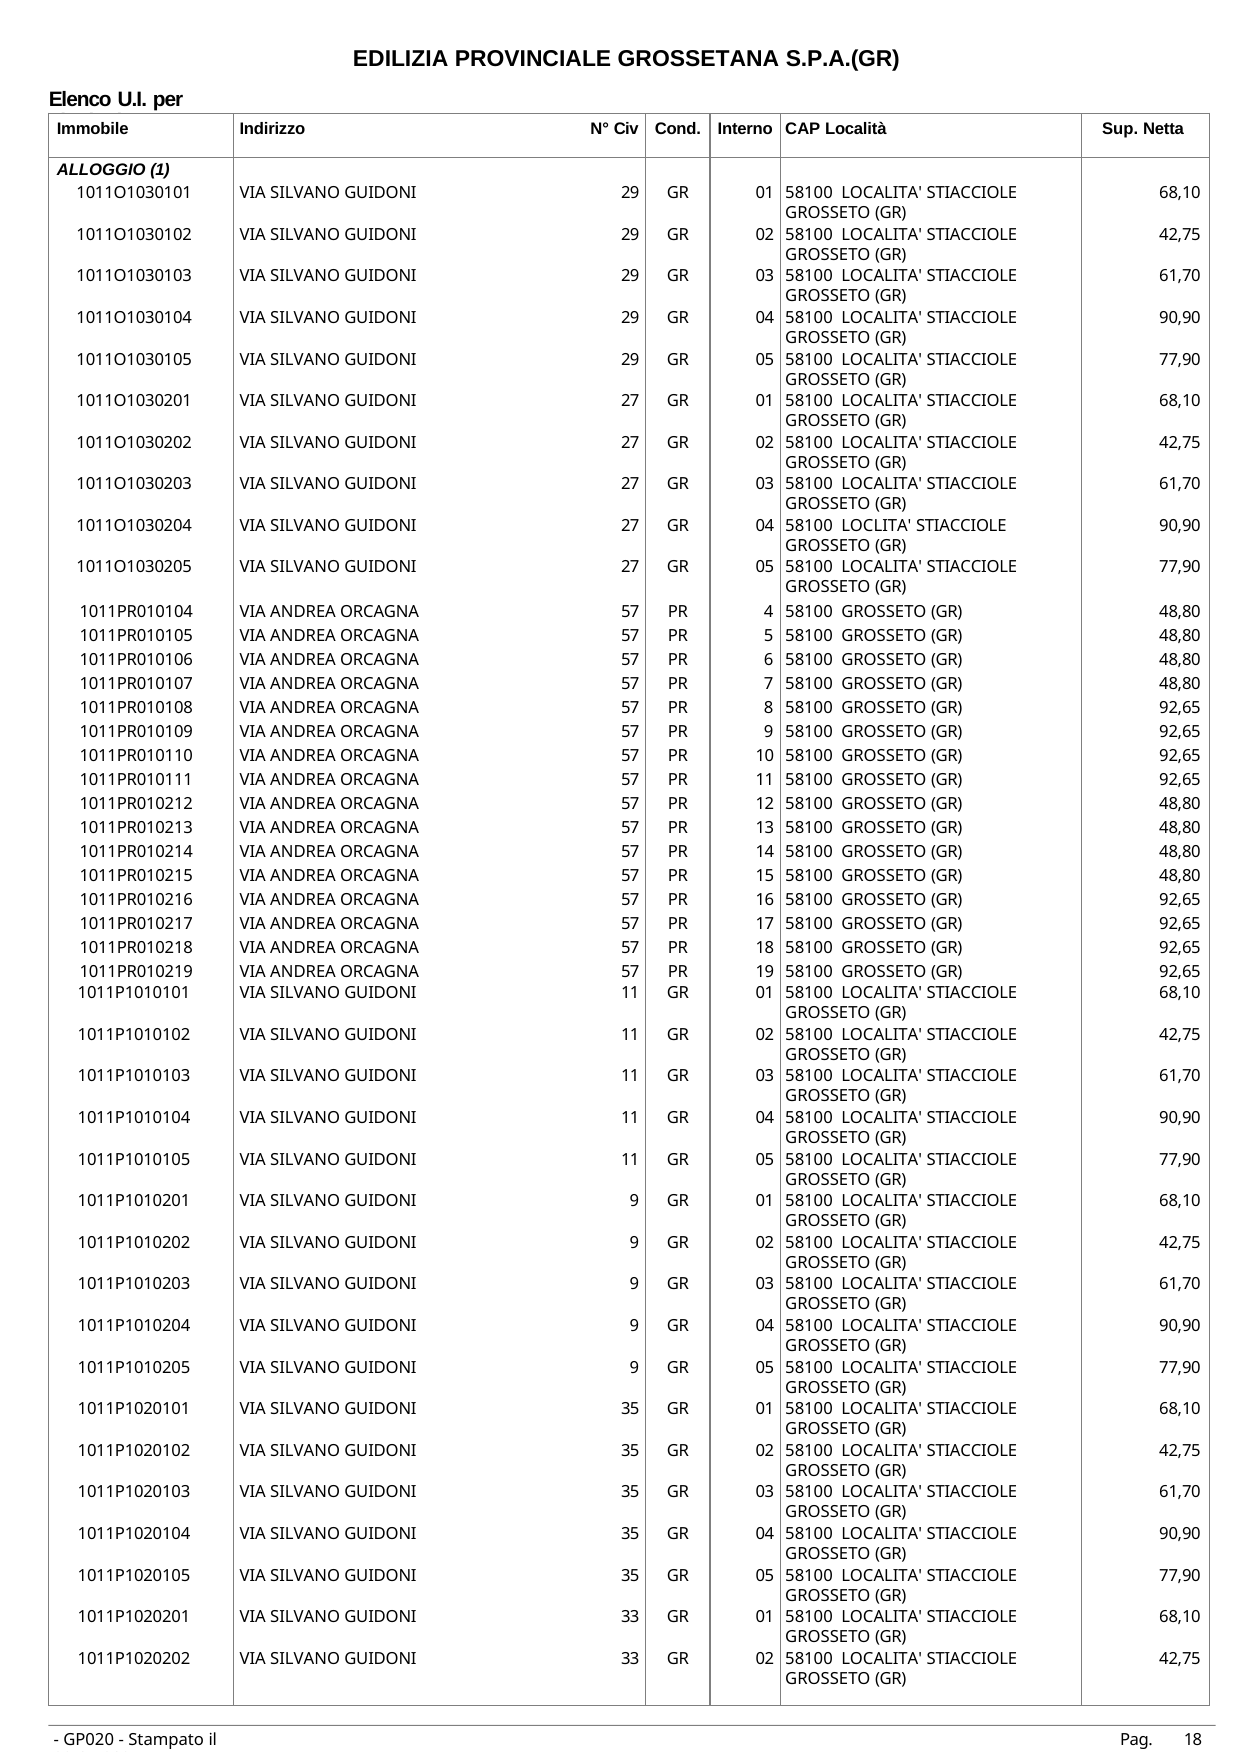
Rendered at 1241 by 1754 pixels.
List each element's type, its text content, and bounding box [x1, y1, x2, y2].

table_cell VIA SILVANO GUIDONI [234, 1483, 509, 1504]
table_cell 03 [711, 1067, 780, 1088]
table_cell [234, 1545, 509, 1566]
table_cell 57 [509, 719, 645, 743]
table_cell GROSSETO (GR) [781, 246, 1081, 267]
table_cell [509, 1213, 645, 1233]
table_cell [1082, 1420, 1209, 1441]
table_cell [509, 1379, 645, 1399]
table_cell 90,90 [1082, 1524, 1209, 1545]
table_cell 58100 LOCLITA' STIACCIOLE [781, 516, 1081, 537]
table_header Immobile [49, 114, 233, 157]
table_cell VIA ANDREA ORCAGNA [234, 959, 509, 983]
table_cell VIA SILVANO GUIDONI [234, 350, 509, 371]
table_cell 77,90 [1082, 1566, 1209, 1587]
table_cell GROSSETO (GR) [781, 1171, 1081, 1192]
table_cell [509, 1129, 645, 1150]
table_cell VIA SILVANO GUIDONI [234, 1025, 509, 1046]
table_cell 1011O1030205 [49, 558, 233, 579]
table_cell VIA SILVANO GUIDONI [234, 1566, 509, 1587]
table_cell GROSSETO (GR) [781, 1046, 1081, 1067]
table_cell GROSSETO (GR) [781, 496, 1081, 516]
table_cell 68,10 [1082, 391, 1209, 412]
table_cell 1011PR010105 [49, 623, 233, 647]
table_cell VIA ANDREA ORCAGNA [234, 623, 509, 647]
table_cell GROSSETO (GR) [781, 204, 1081, 225]
table_cell 58100 GROSSETO (GR) [781, 911, 1081, 935]
table_cell 1011P1010205 [49, 1358, 233, 1379]
table_cell [711, 329, 780, 350]
table_cell 11 [509, 1109, 645, 1129]
table_cell [509, 1046, 645, 1067]
table_cell 9 [509, 1192, 645, 1212]
table_cell 58100 LOCALITA' STIACCIOLE [781, 225, 1081, 246]
table_cell 1011P1010105 [49, 1150, 233, 1171]
table_cell 58100 LOCALITA' STIACCIOLE [781, 350, 1081, 371]
table_cell 1011P1010103 [49, 1067, 233, 1088]
table_cell [509, 1171, 645, 1192]
table_cell PR [646, 695, 709, 719]
table_cell GROSSETO (GR) [781, 329, 1081, 350]
table_cell [646, 1046, 709, 1067]
table_cell 90,90 [1082, 308, 1209, 329]
table_cell 48,80 [1082, 600, 1209, 623]
table_cell 57 [509, 911, 645, 935]
table_cell 1011P1020101 [49, 1400, 233, 1420]
table_cell VIA ANDREA ORCAGNA [234, 839, 509, 863]
table_cell VIA SILVANO GUIDONI [234, 1233, 509, 1254]
table_cell 57 [509, 767, 645, 791]
table_cell 48,80 [1082, 863, 1209, 887]
table_cell [509, 1587, 645, 1608]
table_cell [711, 496, 780, 516]
table_cell [234, 1420, 509, 1441]
table_cell [49, 579, 233, 599]
table_cell [711, 1005, 780, 1025]
table_cell [234, 537, 509, 558]
table_cell [509, 158, 645, 182]
table_cell [646, 1129, 709, 1150]
table_cell 58100 LOCALITA' STIACCIOLE [781, 475, 1081, 496]
table_cell [509, 1296, 645, 1316]
table_cell 68,10 [1082, 1192, 1209, 1212]
table_cell 27 [509, 558, 645, 579]
table_cell 42,75 [1082, 1233, 1209, 1254]
table_cell PR [646, 959, 709, 983]
table_cell 1011P1020202 [49, 1649, 233, 1670]
table_cell 48,80 [1082, 791, 1209, 815]
table_cell GROSSETO (GR) [781, 1254, 1081, 1275]
table_cell GROSSETO (GR) [781, 1545, 1081, 1566]
table_cell PR [646, 839, 709, 863]
table_cell VIA SILVANO GUIDONI [234, 1400, 509, 1420]
table_cell [711, 1545, 780, 1566]
table_cell 11 [509, 983, 645, 1004]
table_cell 58100 LOCALITA' STIACCIOLE [781, 182, 1081, 204]
table_cell 04 [711, 1316, 780, 1337]
table_cell [234, 204, 509, 225]
table_cell [49, 1504, 233, 1524]
table_cell [234, 1587, 509, 1608]
table_cell VIA SILVANO GUIDONI [234, 1192, 509, 1212]
table_cell VIA SILVANO GUIDONI [234, 1067, 509, 1088]
table_cell 92,65 [1082, 959, 1209, 983]
table_cell 35 [509, 1400, 645, 1420]
table_cell GROSSETO (GR) [781, 371, 1081, 391]
table_cell [1082, 288, 1209, 308]
table_cell 03 [711, 1483, 780, 1504]
table_cell [781, 158, 1081, 182]
table_cell 58100 LOCALITA' STIACCIOLE [781, 1400, 1081, 1420]
table_cell [646, 537, 709, 558]
table_cell [509, 496, 645, 516]
table_cell 92,65 [1082, 911, 1209, 935]
table_cell [1082, 1379, 1209, 1399]
table_cell 1011P1010104 [49, 1109, 233, 1129]
table_cell [711, 1129, 780, 1150]
table_cell GR [646, 983, 709, 1004]
table_cell [646, 1337, 709, 1358]
table_cell PR [646, 911, 709, 935]
table_cell [1082, 1337, 1209, 1358]
table_cell [646, 371, 709, 391]
table_cell [49, 1129, 233, 1150]
table_cell PR [646, 791, 709, 815]
table_cell VIA ANDREA ORCAGNA [234, 600, 509, 623]
table_cell 29 [509, 267, 645, 287]
table_cell [509, 454, 645, 475]
table_cell [646, 579, 709, 599]
table_cell 04 [711, 1524, 780, 1545]
table_cell VIA ANDREA ORCAGNA [234, 911, 509, 935]
table_cell 8 [711, 695, 780, 719]
table_cell [711, 1462, 780, 1483]
table_cell VIA SILVANO GUIDONI [234, 267, 509, 287]
table_cell [1082, 537, 1209, 558]
table_cell [49, 371, 233, 391]
table_cell [711, 288, 780, 308]
table_cell 57 [509, 935, 645, 959]
table_cell 10 [711, 743, 780, 767]
table_cell 58100 LOCALITA' STIACCIOLE [781, 983, 1081, 1004]
table_cell PR [646, 647, 709, 671]
table_cell PR [646, 863, 709, 887]
table_cell GROSSETO (GR) [781, 1296, 1081, 1316]
table_cell GROSSETO (GR) [781, 1088, 1081, 1108]
table_cell GROSSETO (GR) [781, 579, 1081, 599]
table_cell [49, 1213, 233, 1233]
table_cell [49, 288, 233, 308]
table_cell GR [646, 558, 709, 579]
table_cell GR [646, 475, 709, 496]
table_cell 05 [711, 1566, 780, 1587]
table_cell [49, 1420, 233, 1441]
table_cell [509, 246, 645, 267]
table_cell 57 [509, 791, 645, 815]
table_cell PR [646, 815, 709, 839]
table_cell 1011P1020105 [49, 1566, 233, 1587]
table_cell [646, 1545, 709, 1566]
table_cell 33 [509, 1608, 645, 1628]
table_cell 01 [711, 983, 780, 1004]
table_cell 1011PR010213 [49, 815, 233, 839]
table_cell [646, 1629, 709, 1649]
table_cell 57 [509, 600, 645, 623]
table_cell [711, 246, 780, 267]
table_cell [1082, 1046, 1209, 1067]
table_cell 02 [711, 1233, 780, 1254]
table_cell 42,75 [1082, 1025, 1209, 1046]
table_cell 02 [711, 433, 780, 454]
table_cell [234, 1213, 509, 1233]
table_cell [646, 1088, 709, 1108]
table_cell VIA SILVANO GUIDONI [234, 516, 509, 537]
table_cell 58100 GROSSETO (GR) [781, 887, 1081, 911]
table_cell [49, 1171, 233, 1192]
table_cell 58100 GROSSETO (GR) [781, 767, 1081, 791]
table_cell [1082, 1629, 1209, 1649]
table_cell 58100 LOCALITA' STIACCIOLE [781, 1316, 1081, 1337]
table_cell 29 [509, 225, 645, 246]
table_cell [1082, 371, 1209, 391]
table_cell 57 [509, 863, 645, 887]
table_cell ALLOGGIO (1) [49, 158, 233, 182]
table_cell VIA SILVANO GUIDONI [234, 1109, 509, 1129]
table_cell 57 [509, 887, 645, 911]
table_cell [1082, 1670, 1209, 1705]
table_cell [1082, 1005, 1209, 1025]
table_cell GROSSETO (GR) [781, 1005, 1081, 1025]
table_cell [1082, 454, 1209, 475]
table_cell VIA ANDREA ORCAGNA [234, 719, 509, 743]
table_cell [711, 1088, 780, 1108]
table_cell PR [646, 719, 709, 743]
table_cell GR [646, 1316, 709, 1337]
table_cell [49, 1254, 233, 1275]
table_cell [49, 1337, 233, 1358]
table_cell 11 [509, 1150, 645, 1171]
table_cell 13 [711, 815, 780, 839]
table_cell [234, 496, 509, 516]
table_cell 27 [509, 475, 645, 496]
table_cell [49, 454, 233, 475]
table_cell 77,90 [1082, 558, 1209, 579]
table_cell GROSSETO (GR) [781, 1587, 1081, 1608]
table_cell 58100 GROSSETO (GR) [781, 959, 1081, 983]
table_cell VIA ANDREA ORCAGNA [234, 743, 509, 767]
table_cell [509, 1670, 645, 1705]
table_cell PR [646, 767, 709, 791]
table_cell [49, 412, 233, 433]
table_cell VIA SILVANO GUIDONI [234, 475, 509, 496]
table_cell 58100 GROSSETO (GR) [781, 671, 1081, 695]
table_cell [646, 1254, 709, 1275]
table_cell 61,70 [1082, 475, 1209, 496]
table_cell [1082, 1254, 1209, 1275]
table_cell [1082, 1088, 1209, 1108]
table_cell 01 [711, 1192, 780, 1212]
table_cell [711, 158, 780, 182]
table_cell 58100 LOCALITA' STIACCIOLE [781, 1067, 1081, 1088]
table_cell 33 [509, 1649, 645, 1670]
table_cell VIA ANDREA ORCAGNA [234, 791, 509, 815]
table_cell 1011P1020103 [49, 1483, 233, 1504]
table_cell VIA SILVANO GUIDONI [234, 1649, 509, 1670]
table_cell 35 [509, 1441, 645, 1462]
table_cell VIA ANDREA ORCAGNA [234, 671, 509, 695]
table_cell 68,10 [1082, 1608, 1209, 1628]
table_cell GROSSETO (GR) [781, 537, 1081, 558]
table_cell GR [646, 1358, 709, 1379]
table_cell [234, 1296, 509, 1316]
table_cell 35 [509, 1566, 645, 1587]
table_cell [49, 246, 233, 267]
table_cell 04 [711, 1109, 780, 1129]
table_cell [711, 454, 780, 475]
table_cell 42,75 [1082, 225, 1209, 246]
table_cell 29 [509, 308, 645, 329]
table_cell GR [646, 391, 709, 412]
table_cell [234, 371, 509, 391]
table_cell 6 [711, 647, 780, 671]
table_cell 1011PR010219 [49, 959, 233, 983]
table_cell [509, 371, 645, 391]
table_cell 57 [509, 839, 645, 863]
table_cell GR [646, 225, 709, 246]
table_cell [509, 204, 645, 225]
table_cell [646, 1296, 709, 1316]
table_cell [509, 1462, 645, 1483]
table_cell 05 [711, 350, 780, 371]
table_cell [711, 1670, 780, 1705]
table_cell GROSSETO (GR) [781, 1629, 1081, 1649]
table_cell [646, 1213, 709, 1233]
table_cell [1082, 1129, 1209, 1150]
table_cell [49, 1296, 233, 1316]
table_cell 1011O1030103 [49, 267, 233, 287]
table_cell GROSSETO (GR) [781, 1504, 1081, 1524]
table_cell [1082, 1504, 1209, 1524]
table_cell GR [646, 1109, 709, 1129]
table_cell 58100 LOCALITA' STIACCIOLE [781, 308, 1081, 329]
table_cell [711, 1379, 780, 1399]
table_cell [234, 288, 509, 308]
table_cell [646, 158, 709, 182]
table_cell [234, 579, 509, 599]
table_cell 14 [711, 839, 780, 863]
table_cell 61,70 [1082, 1483, 1209, 1504]
table_cell 04 [711, 308, 780, 329]
table_cell 01 [711, 1608, 780, 1628]
table_cell 03 [711, 1275, 780, 1296]
table_cell 58100 LOCALITA' STIACCIOLE [781, 1608, 1081, 1628]
table_cell PR [646, 623, 709, 647]
table_cell [234, 454, 509, 475]
table_cell 1011P1010202 [49, 1233, 233, 1254]
table_cell 9 [711, 719, 780, 743]
table_cell 90,90 [1082, 516, 1209, 537]
table_cell [646, 1670, 709, 1705]
table_cell [711, 1420, 780, 1441]
table_cell GR [646, 433, 709, 454]
table_header Cond. [646, 114, 709, 157]
table_cell VIA SILVANO GUIDONI [234, 182, 509, 204]
table_cell 1011P1010203 [49, 1275, 233, 1296]
table_cell 11 [509, 1067, 645, 1088]
table_cell [509, 1337, 645, 1358]
table_cell 58100 LOCALITA' STIACCIOLE [781, 1649, 1081, 1670]
table_cell 19 [711, 959, 780, 983]
table_cell 58100 LOCALITA' STIACCIOLE [781, 558, 1081, 579]
table_cell [711, 371, 780, 391]
table_cell [234, 1088, 509, 1108]
table_cell 15 [711, 863, 780, 887]
table_cell [711, 204, 780, 225]
table_cell [234, 1504, 509, 1524]
table_cell 9 [509, 1316, 645, 1337]
table_cell VIA SILVANO GUIDONI [234, 1275, 509, 1296]
table_cell [49, 1046, 233, 1067]
table_cell 58100 LOCALITA' STIACCIOLE [781, 391, 1081, 412]
table_cell 16 [711, 887, 780, 911]
table_cell 05 [711, 1150, 780, 1171]
table_cell 58100 LOCALITA' STIACCIOLE [781, 1566, 1081, 1587]
table_cell [646, 204, 709, 225]
table_cell GROSSETO (GR) [781, 412, 1081, 433]
table_cell 58100 LOCALITA' STIACCIOLE [781, 1441, 1081, 1462]
table_cell [646, 496, 709, 516]
table_cell 4 [711, 600, 780, 623]
table_cell 9 [509, 1358, 645, 1379]
table_cell [1082, 204, 1209, 225]
table_cell [49, 1587, 233, 1608]
table_cell PR [646, 671, 709, 695]
table_cell 58100 LOCALITA' STIACCIOLE [781, 433, 1081, 454]
table_cell 90,90 [1082, 1109, 1209, 1129]
table_cell 05 [711, 558, 780, 579]
table_cell 58100 GROSSETO (GR) [781, 791, 1081, 815]
table_cell 58100 LOCALITA' STIACCIOLE [781, 1358, 1081, 1379]
table_cell VIA SILVANO GUIDONI [234, 1608, 509, 1628]
table_cell [234, 329, 509, 350]
table_cell GR [646, 182, 709, 204]
table_cell 1011PR010110 [49, 743, 233, 767]
table_cell [49, 329, 233, 350]
table_cell GR [646, 1025, 709, 1046]
table_cell 77,90 [1082, 1150, 1209, 1171]
table_cell [509, 1545, 645, 1566]
table_cell GR [646, 1067, 709, 1088]
table_cell [1082, 496, 1209, 516]
table_cell GROSSETO (GR) [781, 1379, 1081, 1399]
table_cell 35 [509, 1524, 645, 1545]
table_cell [234, 1337, 509, 1358]
table_cell 35 [509, 1483, 645, 1504]
table_cell [234, 1379, 509, 1399]
table_cell GR [646, 350, 709, 371]
table_cell 58100 LOCALITA' STIACCIOLE [781, 1275, 1081, 1296]
table_cell 12 [711, 791, 780, 815]
table_cell 57 [509, 623, 645, 647]
table_cell 02 [711, 1649, 780, 1670]
table_cell 90,90 [1082, 1316, 1209, 1337]
table_cell VIA SILVANO GUIDONI [234, 983, 509, 1004]
table_cell 01 [711, 1400, 780, 1420]
table_cell 68,10 [1082, 983, 1209, 1004]
table_cell [711, 1296, 780, 1316]
table_cell PR [646, 887, 709, 911]
table_header Sup. Netta [1082, 114, 1209, 157]
table_cell [711, 1629, 780, 1649]
table_cell 92,65 [1082, 695, 1209, 719]
table_cell VIA SILVANO GUIDONI [234, 433, 509, 454]
table_cell [1082, 1213, 1209, 1233]
table_cell 92,65 [1082, 935, 1209, 959]
table_cell 1011P1010204 [49, 1316, 233, 1337]
table_cell 5 [711, 623, 780, 647]
table_cell [646, 288, 709, 308]
table_cell 1011PR010107 [49, 671, 233, 695]
table_cell [49, 496, 233, 516]
table_cell 27 [509, 391, 645, 412]
table_cell [234, 1171, 509, 1192]
table_cell [234, 1005, 509, 1025]
table_cell [234, 158, 509, 182]
table_cell 01 [711, 391, 780, 412]
table_cell [711, 579, 780, 599]
table_cell [234, 1129, 509, 1150]
table_cell 02 [711, 225, 780, 246]
table_cell [49, 537, 233, 558]
table_cell [234, 1629, 509, 1649]
table_cell VIA SILVANO GUIDONI [234, 1150, 509, 1171]
table_cell [646, 1462, 709, 1483]
table_cell [646, 1379, 709, 1399]
table_cell 58100 LOCALITA' STIACCIOLE [781, 1524, 1081, 1545]
table_cell 1011PR010216 [49, 887, 233, 911]
table_header Interno [711, 114, 780, 157]
table_cell 9 [509, 1233, 645, 1254]
table_cell [509, 1088, 645, 1108]
table_cell [234, 412, 509, 433]
table_cell 42,75 [1082, 433, 1209, 454]
table_cell GR [646, 1524, 709, 1545]
table_cell 1011O1030104 [49, 308, 233, 329]
table_cell [49, 1462, 233, 1483]
table_cell VIA SILVANO GUIDONI [234, 1441, 509, 1462]
table_cell [646, 329, 709, 350]
table_cell [234, 1046, 509, 1067]
table_cell [1082, 1587, 1209, 1608]
table_cell 03 [711, 475, 780, 496]
table_cell [711, 1254, 780, 1275]
table_cell GR [646, 1483, 709, 1504]
table_cell [711, 1213, 780, 1233]
table_cell [234, 1670, 509, 1705]
table_cell [509, 1005, 645, 1025]
table_cell 1011P1020102 [49, 1441, 233, 1462]
table_cell VIA SILVANO GUIDONI [234, 558, 509, 579]
table_cell 1011O1030204 [49, 516, 233, 537]
table_cell 1011O1030105 [49, 350, 233, 371]
table_cell 58100 GROSSETO (GR) [781, 647, 1081, 671]
table_cell [646, 1504, 709, 1524]
table_cell 1011O1030201 [49, 391, 233, 412]
table_cell 77,90 [1082, 1358, 1209, 1379]
table_cell 57 [509, 743, 645, 767]
table_cell 1011PR010215 [49, 863, 233, 887]
table_cell 58100 GROSSETO (GR) [781, 815, 1081, 839]
table_cell 58100 LOCALITA' STIACCIOLE [781, 1483, 1081, 1504]
table_cell [49, 1545, 233, 1566]
table_cell [234, 1462, 509, 1483]
table_cell 92,65 [1082, 767, 1209, 791]
table_cell 57 [509, 647, 645, 671]
table_cell 11 [711, 767, 780, 791]
table_cell 92,65 [1082, 743, 1209, 767]
table_cell GROSSETO (GR) [781, 1462, 1081, 1483]
table_cell [711, 1046, 780, 1067]
table_cell [1082, 1296, 1209, 1316]
table_cell 57 [509, 815, 645, 839]
table_cell 1011PR010106 [49, 647, 233, 671]
table_cell VIA ANDREA ORCAGNA [234, 887, 509, 911]
table_cell 42,75 [1082, 1649, 1209, 1670]
table_cell GR [646, 1400, 709, 1420]
table_cell [49, 1088, 233, 1108]
table_cell 61,70 [1082, 267, 1209, 287]
table_cell [711, 1171, 780, 1192]
table_cell 03 [711, 267, 780, 287]
table_cell 1011P1010101 [49, 983, 233, 1004]
table_cell [711, 1504, 780, 1524]
table_cell [49, 1670, 233, 1705]
table_cell 1011P1010102 [49, 1025, 233, 1046]
table_cell PR [646, 743, 709, 767]
table_cell 05 [711, 1358, 780, 1379]
table_cell VIA ANDREA ORCAGNA [234, 815, 509, 839]
table_cell 1011O1030203 [49, 475, 233, 496]
table_header N° Civ [509, 114, 645, 157]
table_cell [1082, 158, 1209, 182]
table_cell GR [646, 516, 709, 537]
table_cell 1011PR010217 [49, 911, 233, 935]
table_cell 1011PR010109 [49, 719, 233, 743]
table_cell [49, 1379, 233, 1399]
table_cell 9 [509, 1275, 645, 1296]
table_cell [646, 1005, 709, 1025]
table_cell [509, 1629, 645, 1649]
table_cell 92,65 [1082, 887, 1209, 911]
table_cell 1011P1020104 [49, 1524, 233, 1545]
table_cell [234, 1254, 509, 1275]
table_cell [1082, 329, 1209, 350]
table_cell 1011PR010108 [49, 695, 233, 719]
table_cell 42,75 [1082, 1441, 1209, 1462]
table_cell GR [646, 1233, 709, 1254]
table_cell 27 [509, 433, 645, 454]
table_cell [49, 204, 233, 225]
table_cell 1011PR010212 [49, 791, 233, 815]
table_cell 57 [509, 959, 645, 983]
table_cell GR [646, 1192, 709, 1212]
table_cell [1082, 412, 1209, 433]
table_cell [1082, 246, 1209, 267]
table_cell PR [646, 600, 709, 623]
table_cell VIA SILVANO GUIDONI [234, 1358, 509, 1379]
table_cell [509, 1420, 645, 1441]
table_cell 1011P1020201 [49, 1608, 233, 1628]
table_cell 92,65 [1082, 719, 1209, 743]
table_cell 1011PR010218 [49, 935, 233, 959]
table_cell 58100 GROSSETO (GR) [781, 719, 1081, 743]
table_cell 48,80 [1082, 671, 1209, 695]
table_cell GROSSETO (GR) [781, 1337, 1081, 1358]
table_cell PR [646, 935, 709, 959]
table_cell 68,10 [1082, 182, 1209, 204]
table_cell [234, 246, 509, 267]
table_cell 61,70 [1082, 1067, 1209, 1088]
table_cell [646, 246, 709, 267]
table_cell [49, 1005, 233, 1025]
table_cell 29 [509, 350, 645, 371]
table_cell VIA ANDREA ORCAGNA [234, 863, 509, 887]
table_cell VIA SILVANO GUIDONI [234, 225, 509, 246]
table_cell 77,90 [1082, 350, 1209, 371]
table_cell GROSSETO (GR) [781, 1420, 1081, 1441]
table_cell [646, 454, 709, 475]
table_cell 1011O1030102 [49, 225, 233, 246]
table_cell 1011PR010104 [49, 600, 233, 623]
table_cell [711, 537, 780, 558]
table_cell GROSSETO (GR) [781, 1129, 1081, 1150]
table_cell GROSSETO (GR) [781, 1213, 1081, 1233]
table_cell 58100 LOCALITA' STIACCIOLE [781, 1150, 1081, 1171]
table_cell GR [646, 1608, 709, 1628]
table_cell 48,80 [1082, 623, 1209, 647]
table_cell 1011P1010201 [49, 1192, 233, 1212]
table_cell VIA SILVANO GUIDONI [234, 1316, 509, 1337]
table_cell 58100 LOCALITA' STIACCIOLE [781, 1025, 1081, 1046]
table_cell VIA SILVANO GUIDONI [234, 1524, 509, 1545]
table_cell 58100 GROSSETO (GR) [781, 743, 1081, 767]
table_cell [509, 579, 645, 599]
table_cell 1011O1030202 [49, 433, 233, 454]
table_cell [646, 1171, 709, 1192]
table_cell [509, 288, 645, 308]
table_cell 58100 LOCALITA' STIACCIOLE [781, 267, 1081, 287]
table_cell 48,80 [1082, 647, 1209, 671]
table_cell 02 [711, 1025, 780, 1046]
table_cell GR [646, 1441, 709, 1462]
table_header Indirizzo [234, 114, 509, 157]
table_cell GROSSETO (GR) [781, 288, 1081, 308]
table_cell [509, 329, 645, 350]
table_cell GR [646, 1649, 709, 1670]
table_cell [711, 1337, 780, 1358]
table_cell [509, 1254, 645, 1275]
table_cell 58100 GROSSETO (GR) [781, 600, 1081, 623]
table_cell [646, 1587, 709, 1608]
table_cell 18 [711, 935, 780, 959]
table_cell [509, 537, 645, 558]
table_cell VIA SILVANO GUIDONI [234, 391, 509, 412]
table_cell GR [646, 267, 709, 287]
table_header CAP Località [781, 114, 1081, 157]
table_cell 29 [509, 182, 645, 204]
table_cell 1011PR010111 [49, 767, 233, 791]
table_cell [1082, 579, 1209, 599]
table_cell GROSSETO (GR) [781, 454, 1081, 475]
table_cell [1082, 1545, 1209, 1566]
table_cell 58100 LOCALITA' STIACCIOLE [781, 1109, 1081, 1129]
table_cell 57 [509, 671, 645, 695]
table_cell 48,80 [1082, 839, 1209, 863]
table_cell VIA ANDREA ORCAGNA [234, 647, 509, 671]
table_cell VIA ANDREA ORCAGNA [234, 695, 509, 719]
table_cell 68,10 [1082, 1400, 1209, 1420]
table_cell [646, 1420, 709, 1441]
table_cell 58100 GROSSETO (GR) [781, 863, 1081, 887]
table_cell 58100 LOCALITA' STIACCIOLE [781, 1233, 1081, 1254]
table_cell GR [646, 308, 709, 329]
table_cell 17 [711, 911, 780, 935]
table_cell 58100 GROSSETO (GR) [781, 935, 1081, 959]
table_cell GROSSETO (GR) [781, 1670, 1081, 1705]
table_cell 57 [509, 695, 645, 719]
table_cell 7 [711, 671, 780, 695]
table_cell 11 [509, 1025, 645, 1046]
table_cell [509, 1504, 645, 1524]
table_cell [711, 412, 780, 433]
table_cell 61,70 [1082, 1275, 1209, 1296]
table_cell GR [646, 1566, 709, 1587]
table_cell 48,80 [1082, 815, 1209, 839]
table_cell GR [646, 1275, 709, 1296]
table_cell 1011PR010214 [49, 839, 233, 863]
table_cell VIA SILVANO GUIDONI [234, 308, 509, 329]
table_cell VIA ANDREA ORCAGNA [234, 935, 509, 959]
table_cell [646, 412, 709, 433]
table_cell 02 [711, 1441, 780, 1462]
table_cell [1082, 1171, 1209, 1192]
table_cell [711, 1587, 780, 1608]
table_cell 58100 GROSSETO (GR) [781, 623, 1081, 647]
table_cell [1082, 1462, 1209, 1483]
table_cell GR [646, 1150, 709, 1171]
table_cell 1011O1030101 [49, 182, 233, 204]
table_cell VIA ANDREA ORCAGNA [234, 767, 509, 791]
table_cell 58100 GROSSETO (GR) [781, 839, 1081, 863]
table_cell 04 [711, 516, 780, 537]
table_cell [49, 1629, 233, 1649]
table_cell 58100 GROSSETO (GR) [781, 695, 1081, 719]
table_cell 58100 LOCALITA' STIACCIOLE [781, 1192, 1081, 1212]
table_cell 27 [509, 516, 645, 537]
table_cell [509, 412, 645, 433]
table_cell 01 [711, 182, 780, 204]
